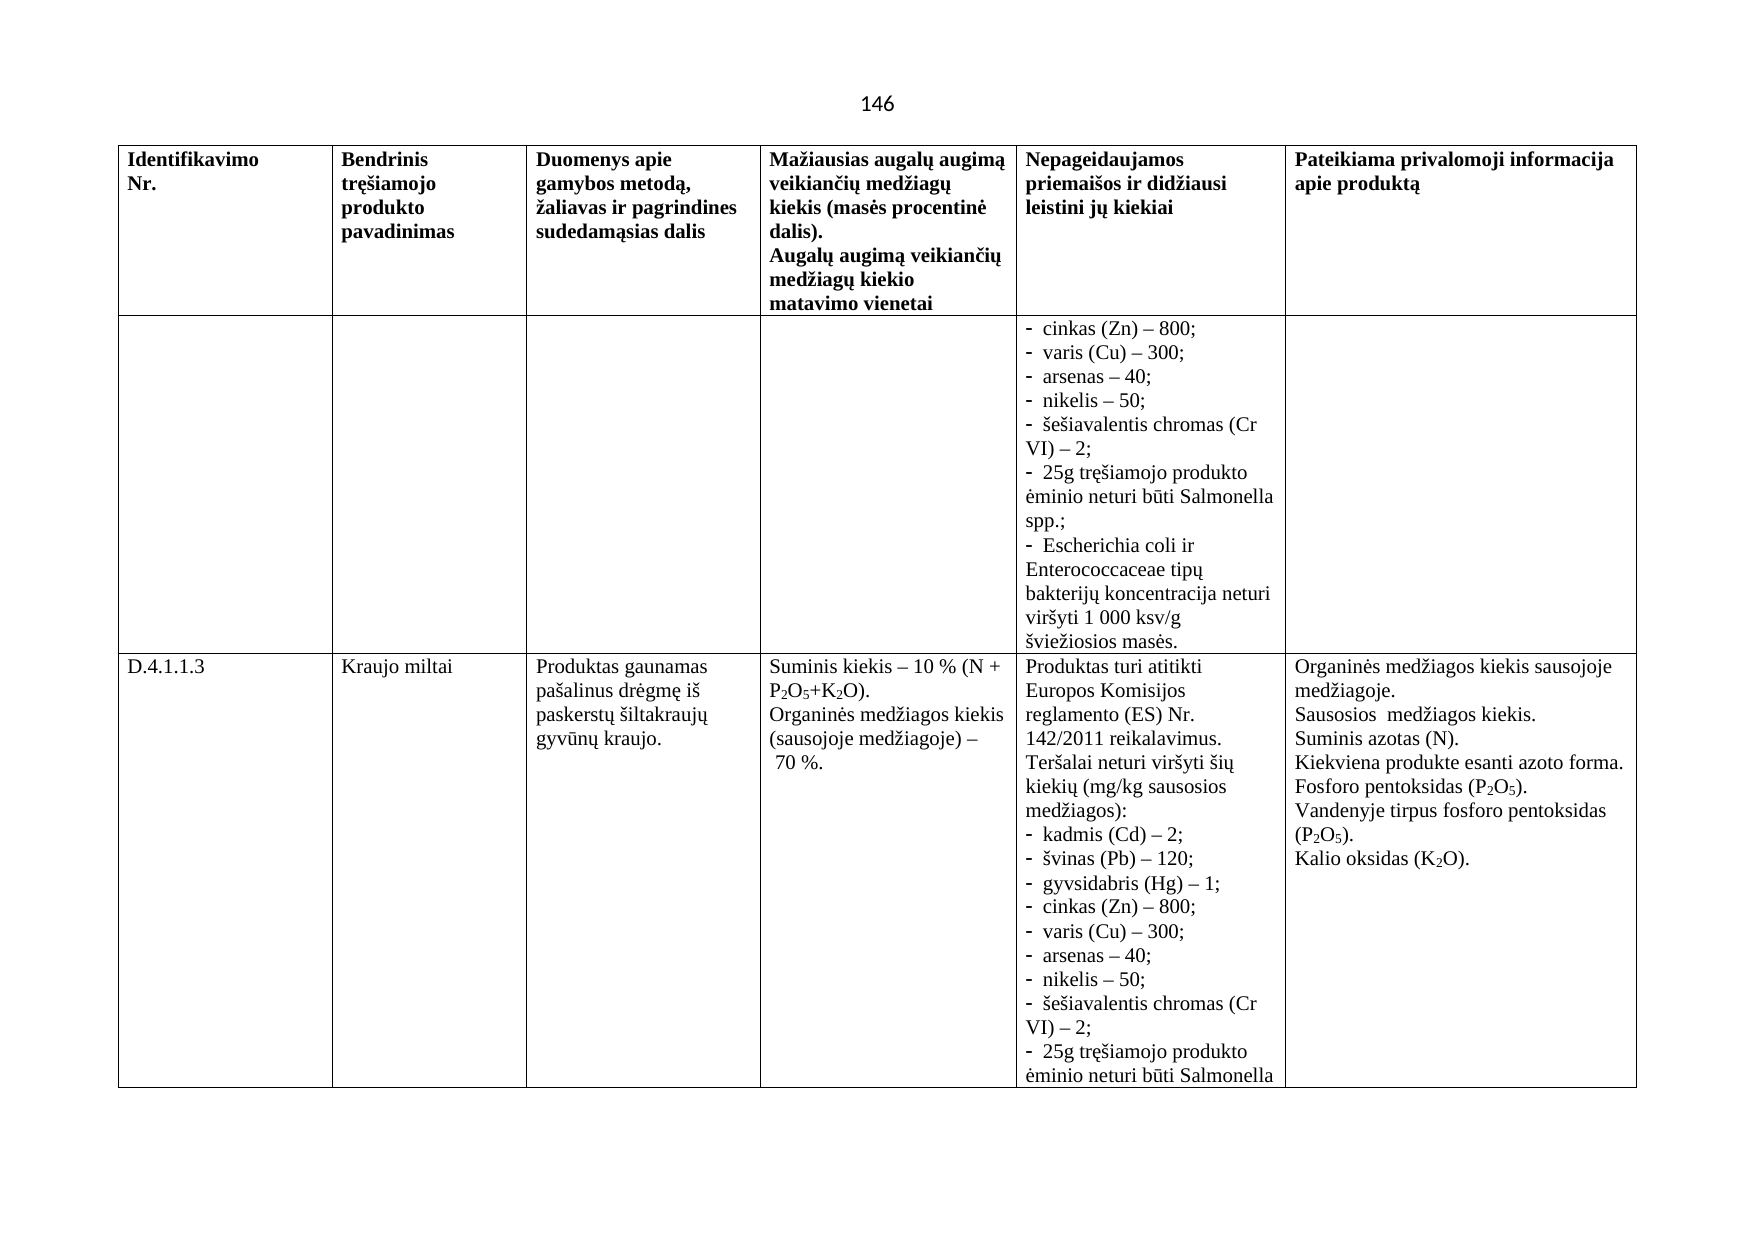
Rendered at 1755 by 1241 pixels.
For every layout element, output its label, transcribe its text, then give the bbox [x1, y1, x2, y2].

table_cell [1286, 316, 1636, 653]
table_cell [333, 316, 526, 653]
table_header Bendrinis tręšiamojo produkto pavadinimas [333, 146, 526, 315]
table_header Mažiausias augalų augimą veikiančių medžiagų kiekis (masės procentinė dalis). Augalų augimą veikiančių medžiagų kiekio matavimo vienetai [761, 146, 1016, 315]
table_header Duomenys apie gamybos metodą, žaliavas ir pagrindines sudedamąsias dalis [527, 146, 760, 315]
table_header Pateikiama privalomoji informacija apie produktą [1286, 146, 1636, 315]
table_cell [119, 316, 332, 653]
table_header Identifikavimo Nr. [119, 146, 332, 315]
table_cell D.4.1.1.3 [119, 654, 332, 1087]
table_cell Produktas gaunamas pašalinus drėgmę iš paskerstų šiltakraujų gyvūnų kraujo. [527, 654, 760, 1087]
table_cell [761, 316, 1016, 653]
table_header Nepageidaujamos priemaišos ir didžiausi leistini jų kiekiai [1017, 146, 1285, 315]
table_cell Suminis kiekis – 10 % (N + P2O5+K2O). Organinės medžiagos kiekis (sausojoje medžiagoje) – 70 %. [761, 654, 1016, 1087]
table_cell [527, 316, 760, 653]
table_cell Produktas turi atitikti Europos Komisijos reglamento (ES) Nr. 142/2011 reikalavimus. Teršalai neturi viršyti šių kiekių (mg/kg sausosios medžiagos): kadmis (Cd) – 2; švinas (Pb) – 120; gyvsidabris (Hg) – 1; cinkas (Zn) – 800; varis (Cu) – 300; arsenas – 40; nikelis – 50; šešiavalentis chromas (Cr VI) – 2; 25g tręšiamojo produkto ėminio neturi būti Salmonella [1017, 654, 1285, 1087]
table_cell cinkas (Zn) – 800; varis (Cu) – 300; arsenas – 40; nikelis – 50; šešiavalentis chromas (Cr VI) – 2; 25g tręšiamojo produkto ėminio neturi būti Salmonella spp.; Escherichia coli ir Enterococcaceae tipų bakterijų koncentracija neturi viršyti 1 000 ksv/g šviežiosios masės. [1017, 316, 1285, 653]
table_cell Kraujo miltai [333, 654, 526, 1087]
table_cell Organinės medžiagos kiekis sausojoje medžiagoje. Sausosios medžiagos kiekis. Suminis azotas (N). Kiekviena produkte esanti azoto forma. Fosforo pentoksidas (P2O5). Vandenyje tirpus fosforo pentoksidas (P2O5). Kalio oksidas (K2O). [1286, 654, 1636, 1087]
